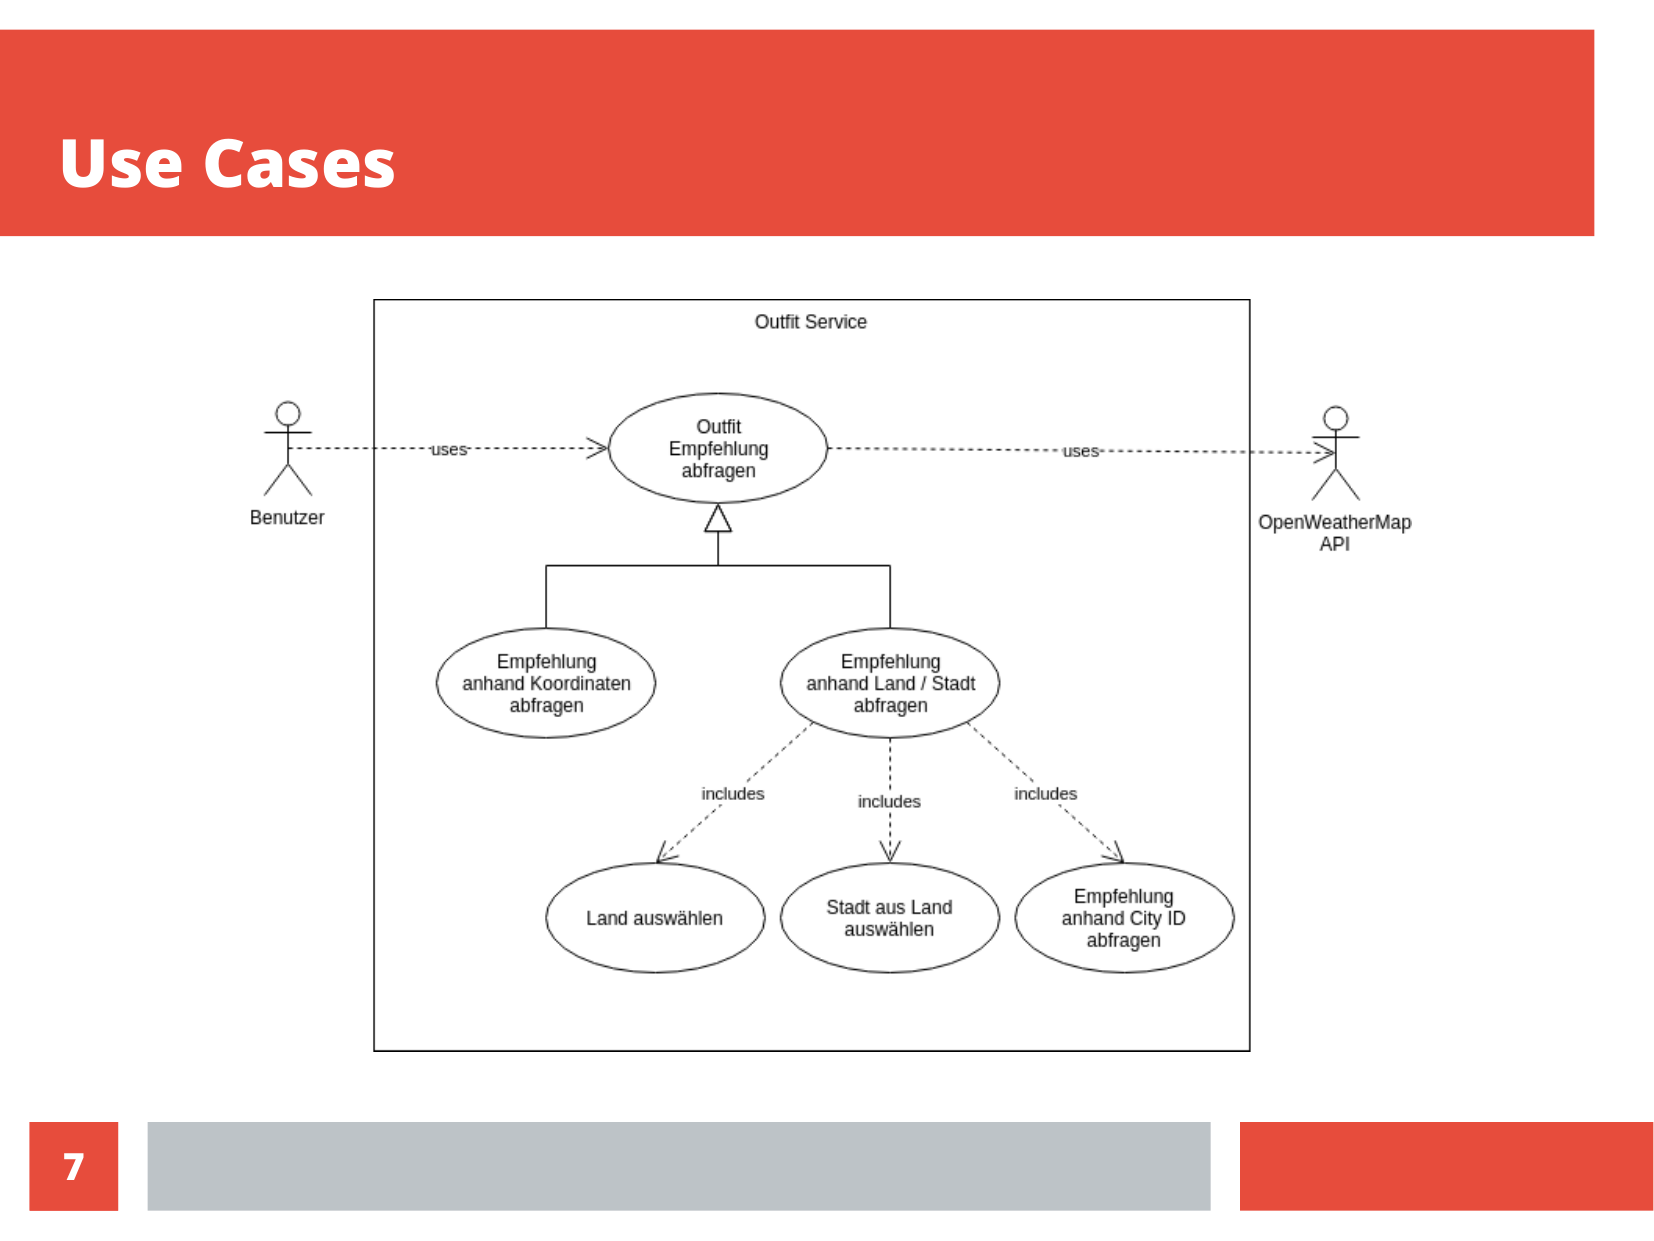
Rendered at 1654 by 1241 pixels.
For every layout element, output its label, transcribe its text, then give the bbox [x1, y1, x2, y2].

picture [250, 299, 1412, 1052]
title Use Cases [59, 59, 1595, 207]
